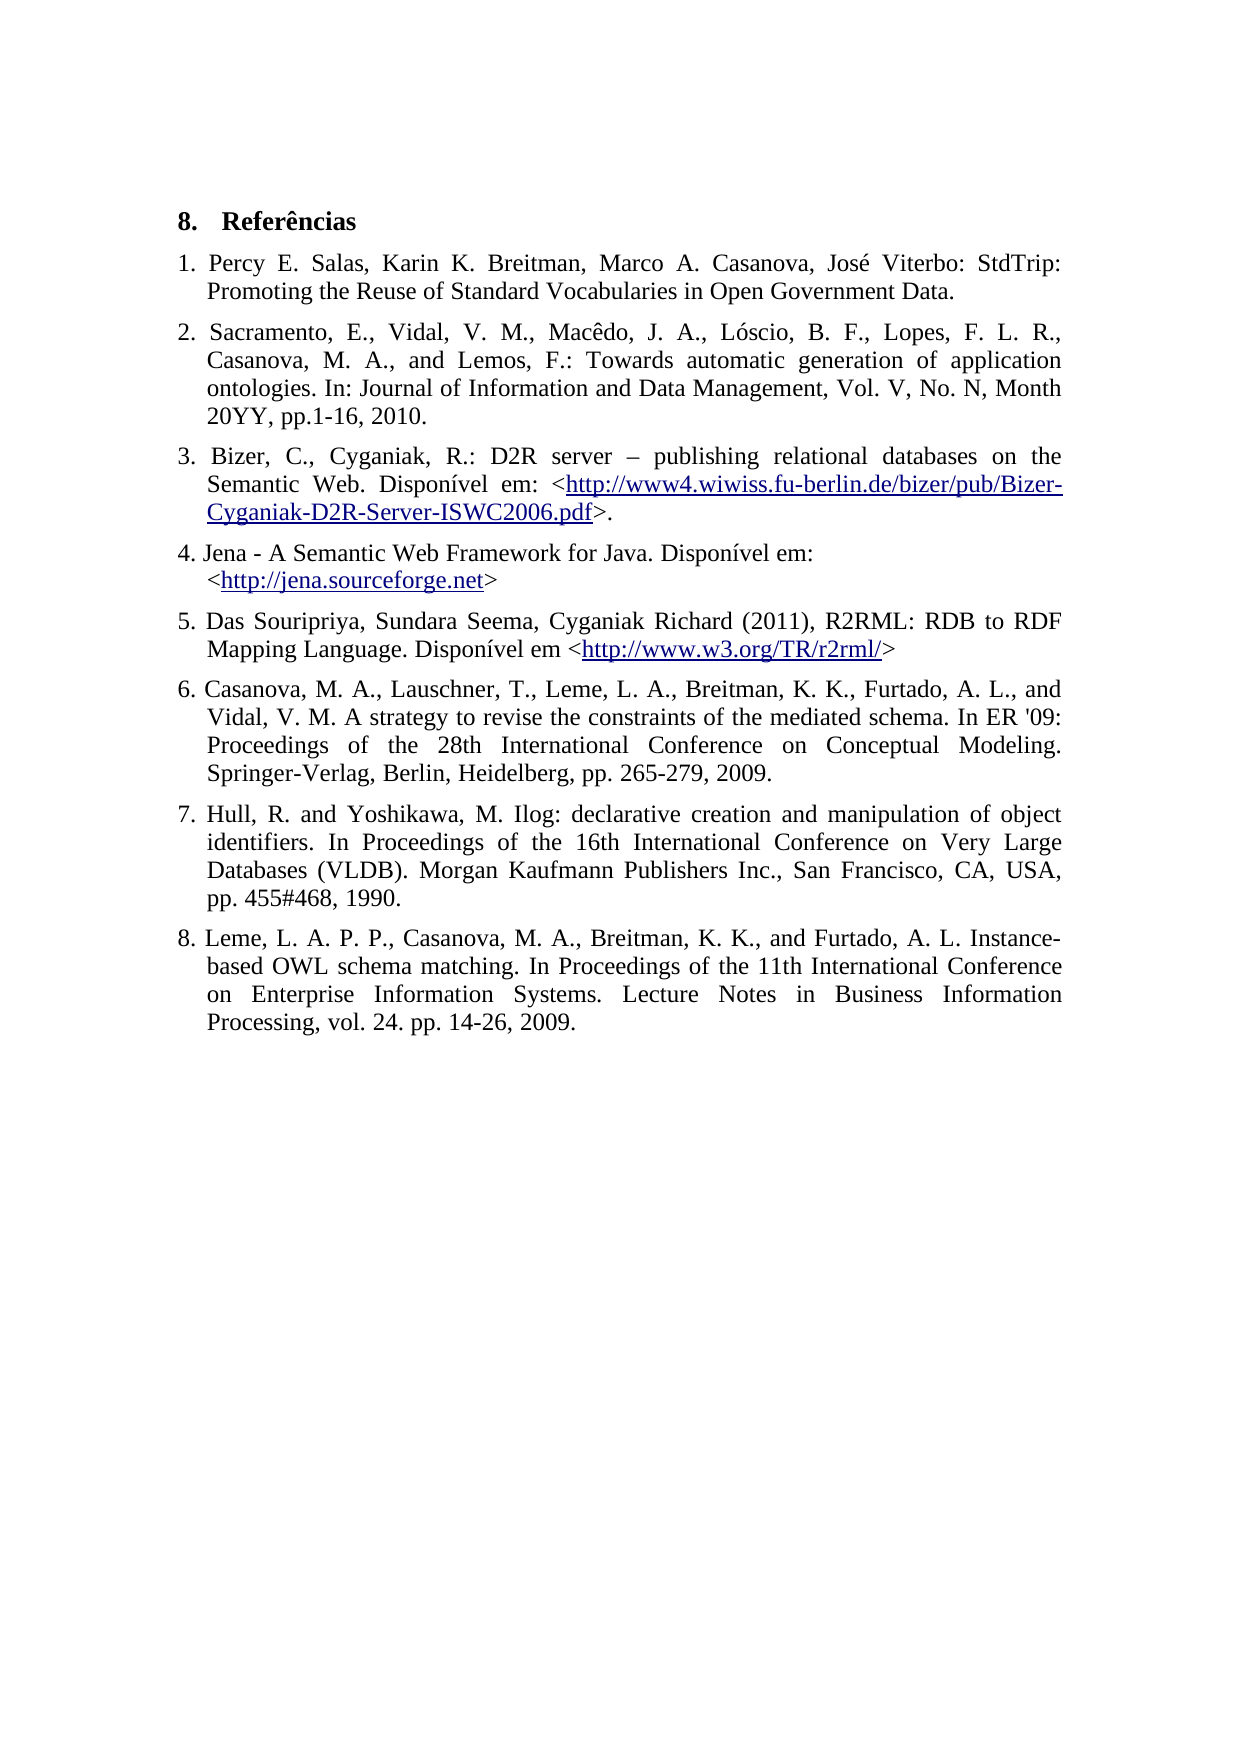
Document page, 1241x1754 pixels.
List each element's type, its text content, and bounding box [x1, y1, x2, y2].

text 8. Leme, L. A. P. P., Casanova, M. A., Breitman, K. K., and Furtado, A. L. Instance-based OWL schema matching. In Proceedings of the 11th International Conference on Enterprise Information Systems. Lecture Notes in Business Information Processing, vol. 24. pp. 14-26, 2009. [177, 924, 1063, 1036]
text 6. Casanova, M. A., Lauschner, T., Leme, L. A., Breitman, K. K., Furtado, A. L., and Vidal, V. M. A strategy to revise the constraints of the mediated schema. In ER '09: Proceedings of the 28th International Conference on Conceptual Modeling. Springer-Verlag, Berlin, Heidelberg, pp. 265-279, 2009. [177, 675, 1063, 787]
title Referências [177, 207, 1063, 237]
text 7. Hull, R. and Yoshikawa, M. Ilog: declarative creation and manipulation of object identifiers. In Proceedings of the 16th International Conference on Very Large Databases (VLDB). Morgan Kaufmann Publishers Inc., San Francisco, CA, USA, pp. 455#468, 1990. [177, 800, 1063, 912]
text 5. Das Souripriya, Sundara Seema, Cyganiak Richard (2011), R2RML: RDB to RDF Mapping Language. Disponível em <http://www.w3.org/TR/r2rml/> [177, 607, 1063, 663]
text 4. Jena - A Semantic Web Framework for Java. Disponível em: <http://jena.sourceforge.net> [177, 538, 1063, 594]
text 3. Bizer, C., Cyganiak, R.: D2R server – publishing relational databases on the Semantic Web. Disponível em: <http://www4.wiwiss.fu-berlin.de/bizer/pub/Bizer-Cyganiak-D2R-Server-ISWC2006.pdf>. [177, 442, 1063, 526]
text 2. Sacramento, E., Vidal, V. M., Macêdo, J. A., Lóscio, B. F., Lopes, F. L. R., Casanova, M. A., and Lemos, F.: Towards automatic generation of application ontologies. In: Journal of Information and Data Management, Vol. V, No. N, Month 20YY, pp.1-16, 2010. [177, 317, 1063, 429]
text 1. Percy E. Salas, Karin K. Breitman, Marco A. Casanova, José Viterbo: StdTrip: Promoting the Reuse of Standard Vocabularies in Open Government Data. [177, 249, 1063, 305]
